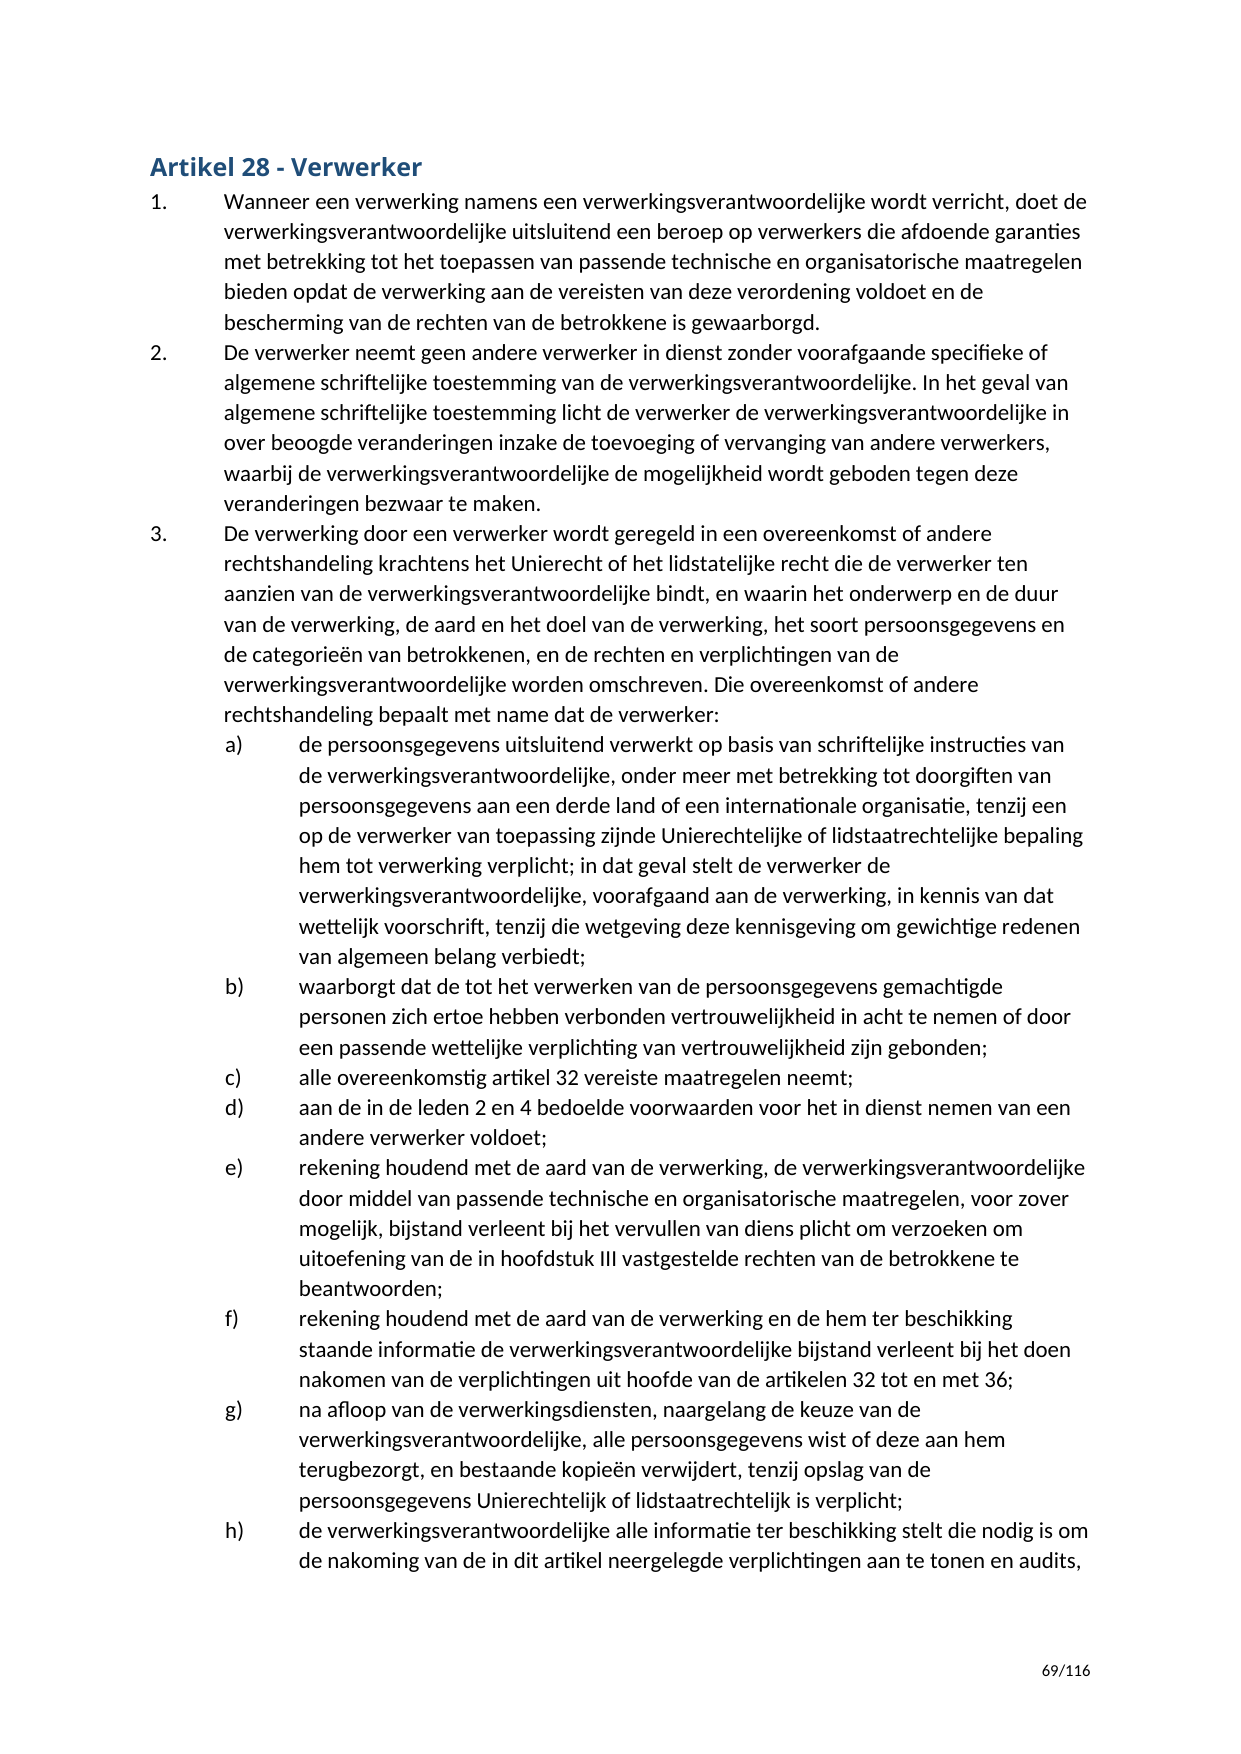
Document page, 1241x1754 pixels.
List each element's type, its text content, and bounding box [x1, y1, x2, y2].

list na afloop van de verwerkingsdiensten, naargelang de keuze van de verwerkingsverantwoordelijke, alle persoonsgegevens wist of deze aan hem terugbezorgt, en bestaande kopieën verwijdert, tenzij opslag van de persoonsgegevens Unierechtelijk of lidstaatrechtelijk is verplicht; [225, 1395, 1090, 1514]
list Wanneer een verwerking namens een verwerkingsverantwoordelijke wordt verricht, doet de verwerkingsverantwoordelijke uitsluitend een beroep op verwerkers die afdoende garanties met betrekking tot het toepassen van passende technische en organisatorische maatregelen bieden opdat de verwerking aan de vereisten van deze verordening voldoet en de bescherming van de rechten van de betrokkene is gewaarborgd. [150, 187, 1090, 336]
list de persoonsgegevens uitsluitend verwerkt op basis van schriftelijke instructies van de verwerkingsverantwoordelijke, onder meer met betrekking tot doorgiften van persoonsgegevens aan een derde land of een internationale organisatie, tenzij een op de verwerker van toepassing zijnde Unierechtelijke of lidstaatrechtelijke bepaling hem tot verwerking verplicht; in dat geval stelt de verwerker de verwerkingsverantwoordelijke, voorafgaand aan de verwerking, in kennis van dat wettelijk voorschrift, tenzij die wetgeving deze kennisgeving om gewichtige redenen van algemeen belang verbiedt; [225, 731, 1090, 970]
list rekening houdend met de aard van de verwerking, de verwerkingsverantwoordelijke door middel van passende technische en organisatorische maatregelen, voor zover mogelijk, bijstand verleent bij het vervullen van diens plicht om verzoeken om uitoefening van de in hoofdstuk III vastgestelde rechten van de betrokkene te beantwoorden; [225, 1153, 1090, 1302]
list alle overeenkomstig artikel 32 vereiste maatregelen neemt; [225, 1063, 1090, 1091]
list aan de in de leden 2 en 4 bedoelde voorwaarden voor het in dienst nemen van een andere verwerker voldoet; [225, 1093, 1090, 1151]
list De verwerker neemt geen andere verwerker in dienst zonder voorafgaande specifieke of algemene schriftelijke toestemming van de verwerkingsverantwoordelijke. In het geval van algemene schriftelijke toestemming licht de verwerker de verwerkingsverantwoordelijke in over beoogde veranderingen inzake de toevoeging of vervanging van andere verwerkers, waarbij de verwerkingsverantwoordelijke de mogelijkheid wordt geboden tegen deze veranderingen bezwaar te maken. [150, 338, 1090, 517]
list de verwerkingsverantwoordelijke alle informatie ter beschikking stelt die nodig is om de nakoming van de in dit artikel neergelegde verplichtingen aan te tonen en audits, [225, 1516, 1090, 1574]
list waarborgt dat de tot het verwerken van de persoonsgegevens gemachtigde personen zich ertoe hebben verbonden vertrouwelijkheid in acht te nemen of door een passende wettelijke verplichting van vertrouwelijkheid zijn gebonden; [225, 972, 1090, 1061]
list rekening houdend met de aard van de verwerking en de hem ter beschikking staande informatie de verwerkingsverantwoordelijke bijstand verleent bij het doen nakomen van de verplichtingen uit hoofde van de artikelen 32 tot en met 36; [225, 1304, 1090, 1393]
list De verwerking door een verwerker wordt geregeld in een overeenkomst of andere rechtshandeling krachtens het Unierecht of het lidstatelijke recht die de verwerker ten aanzien van de verwerkingsverantwoordelijke bindt, en waarin het onderwerp en de duur van de verwerking, de aard en het doel van de verwerking, het soort persoonsgegevens en de categorieën van betrokkenen, en de rechten en verplichtingen van de verwerkingsverantwoordelijke worden omschreven. Die overeenkomst of andere rechtshandeling bepaalt met name dat de verwerker: [150, 519, 1090, 728]
subtitle Artikel 28 - Verwerker [150, 150, 1090, 184]
